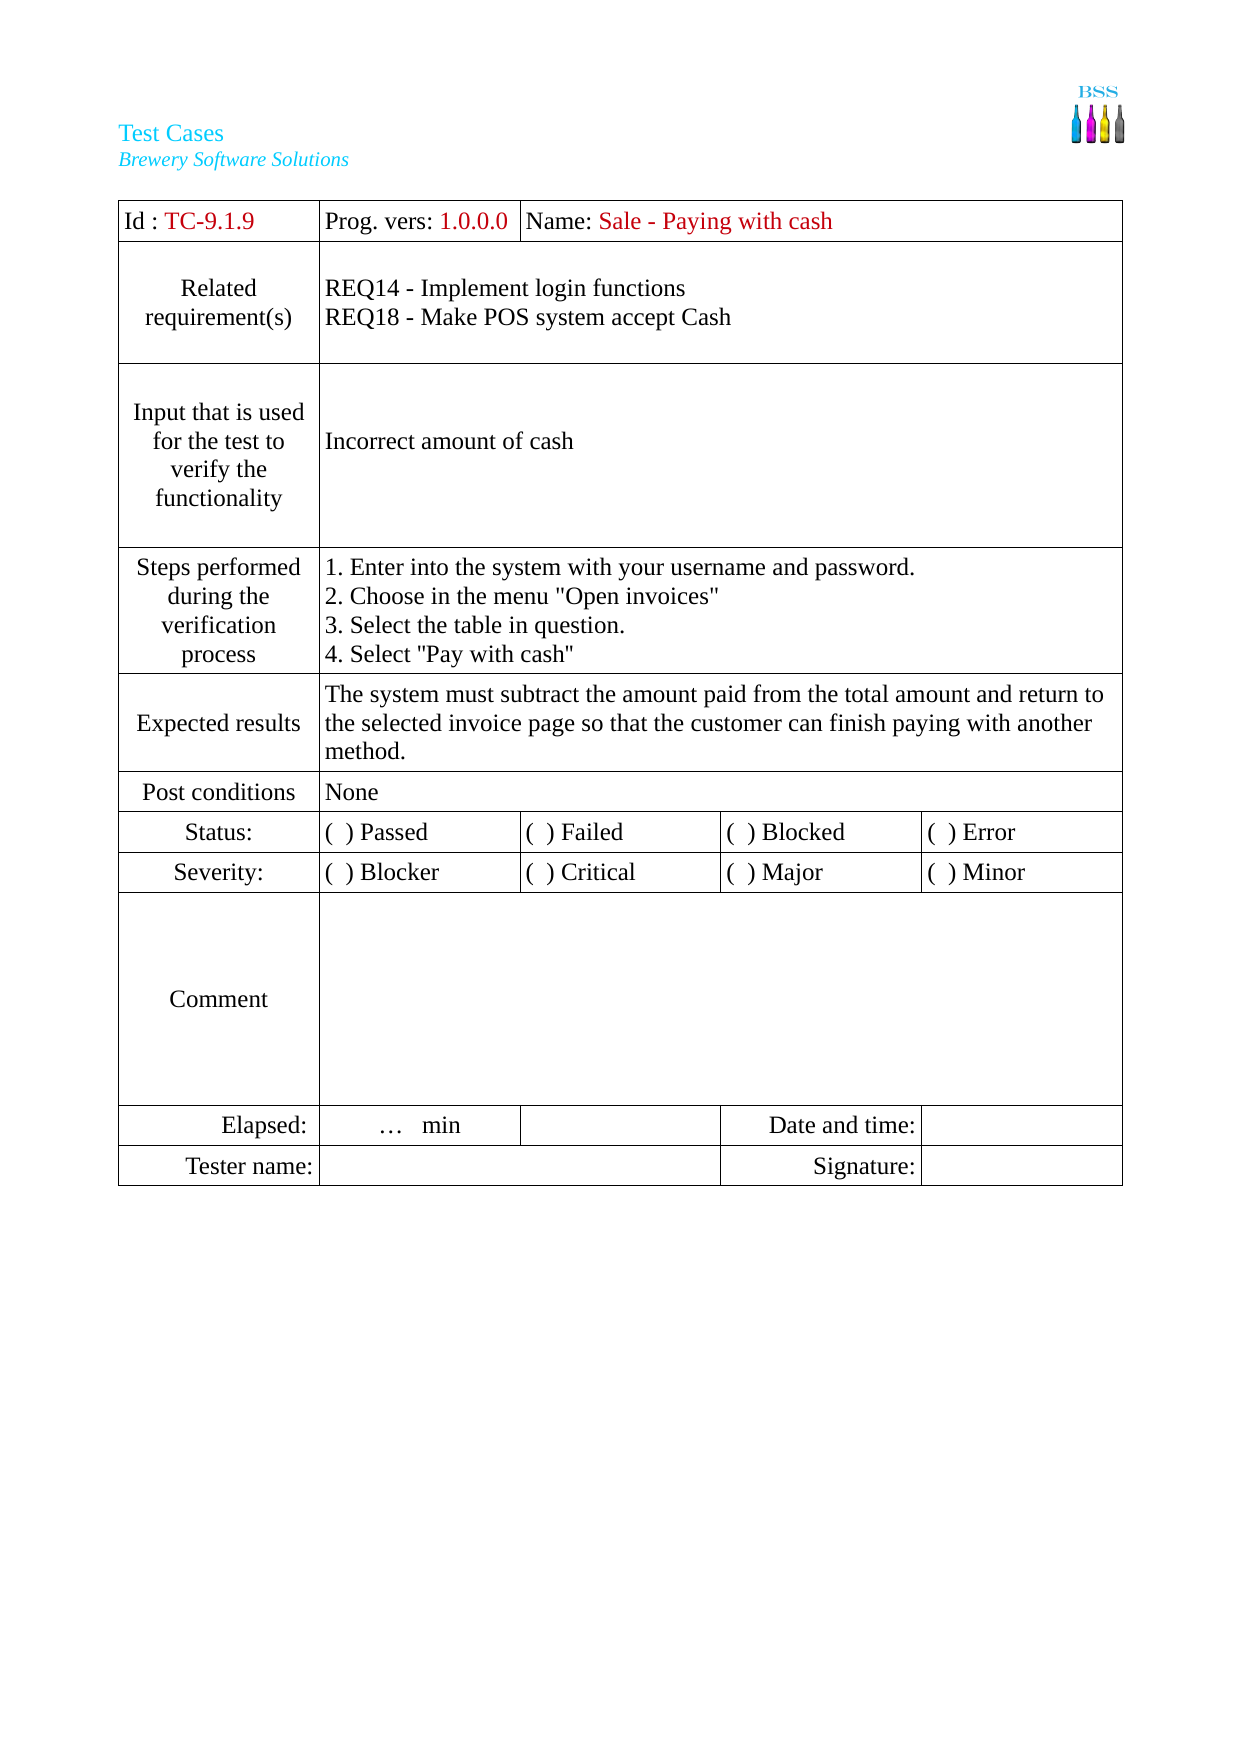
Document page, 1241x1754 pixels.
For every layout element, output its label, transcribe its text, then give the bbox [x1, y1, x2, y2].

table_cell [320, 893, 1122, 1105]
table_cell Signature: [721, 1146, 921, 1185]
table_cell ( ) Critical [521, 853, 720, 892]
table_cell Comment [119, 893, 319, 1105]
table_cell ( ) Blocker [320, 853, 520, 892]
table_cell 1. Enter into the system with your username and password. 2. Choose in the menu "Open invoices" 3. Select the table in question. 4. Select ''Pay with cash'' [320, 548, 1122, 673]
table_cell [521, 1106, 720, 1145]
table_cell Incorrect amount of cash [320, 364, 1122, 547]
table_cell [922, 1146, 1122, 1185]
table_header Name: Sale - Paying with cash [521, 201, 1122, 241]
table_cell Status: [119, 812, 319, 852]
table_cell The system must subtract the amount paid from the total amount and return to the selected invoice page so that the customer can finish paying with another method. [320, 674, 1122, 771]
table_cell ( ) Major [721, 853, 921, 892]
table_header Prog. vers: 1.0.0.0 [320, 201, 520, 241]
table_cell Post conditions [119, 772, 319, 811]
table_cell [922, 1106, 1122, 1145]
table_cell Tester name: [119, 1146, 319, 1185]
table_cell ( ) Error [922, 812, 1122, 852]
table_cell ( ) Blocked [721, 812, 921, 852]
table_cell … min [320, 1106, 520, 1145]
picture [1063, 79, 1133, 149]
table_cell REQ14 - Implement login functions REQ18 - Make POS system accept Cash [320, 242, 1122, 362]
table_cell Input that is used for the test to verify the functionality [119, 364, 319, 547]
table_cell Severity: [119, 853, 319, 892]
table_cell Date and time: [721, 1106, 921, 1145]
table_cell None [320, 772, 1122, 811]
table_cell ( ) Passed [320, 812, 520, 852]
table_cell [320, 1146, 720, 1185]
table_cell Steps performed during the verification process [119, 548, 319, 673]
table_cell ( ) Failed [521, 812, 720, 852]
table_cell Expected results [119, 674, 319, 771]
table_header Id : TC-9.1.9 [119, 201, 319, 241]
table_cell Elapsed: [119, 1106, 319, 1145]
table_cell ( ) Minor [922, 853, 1122, 892]
table_cell Related requirement(s) [119, 242, 319, 362]
